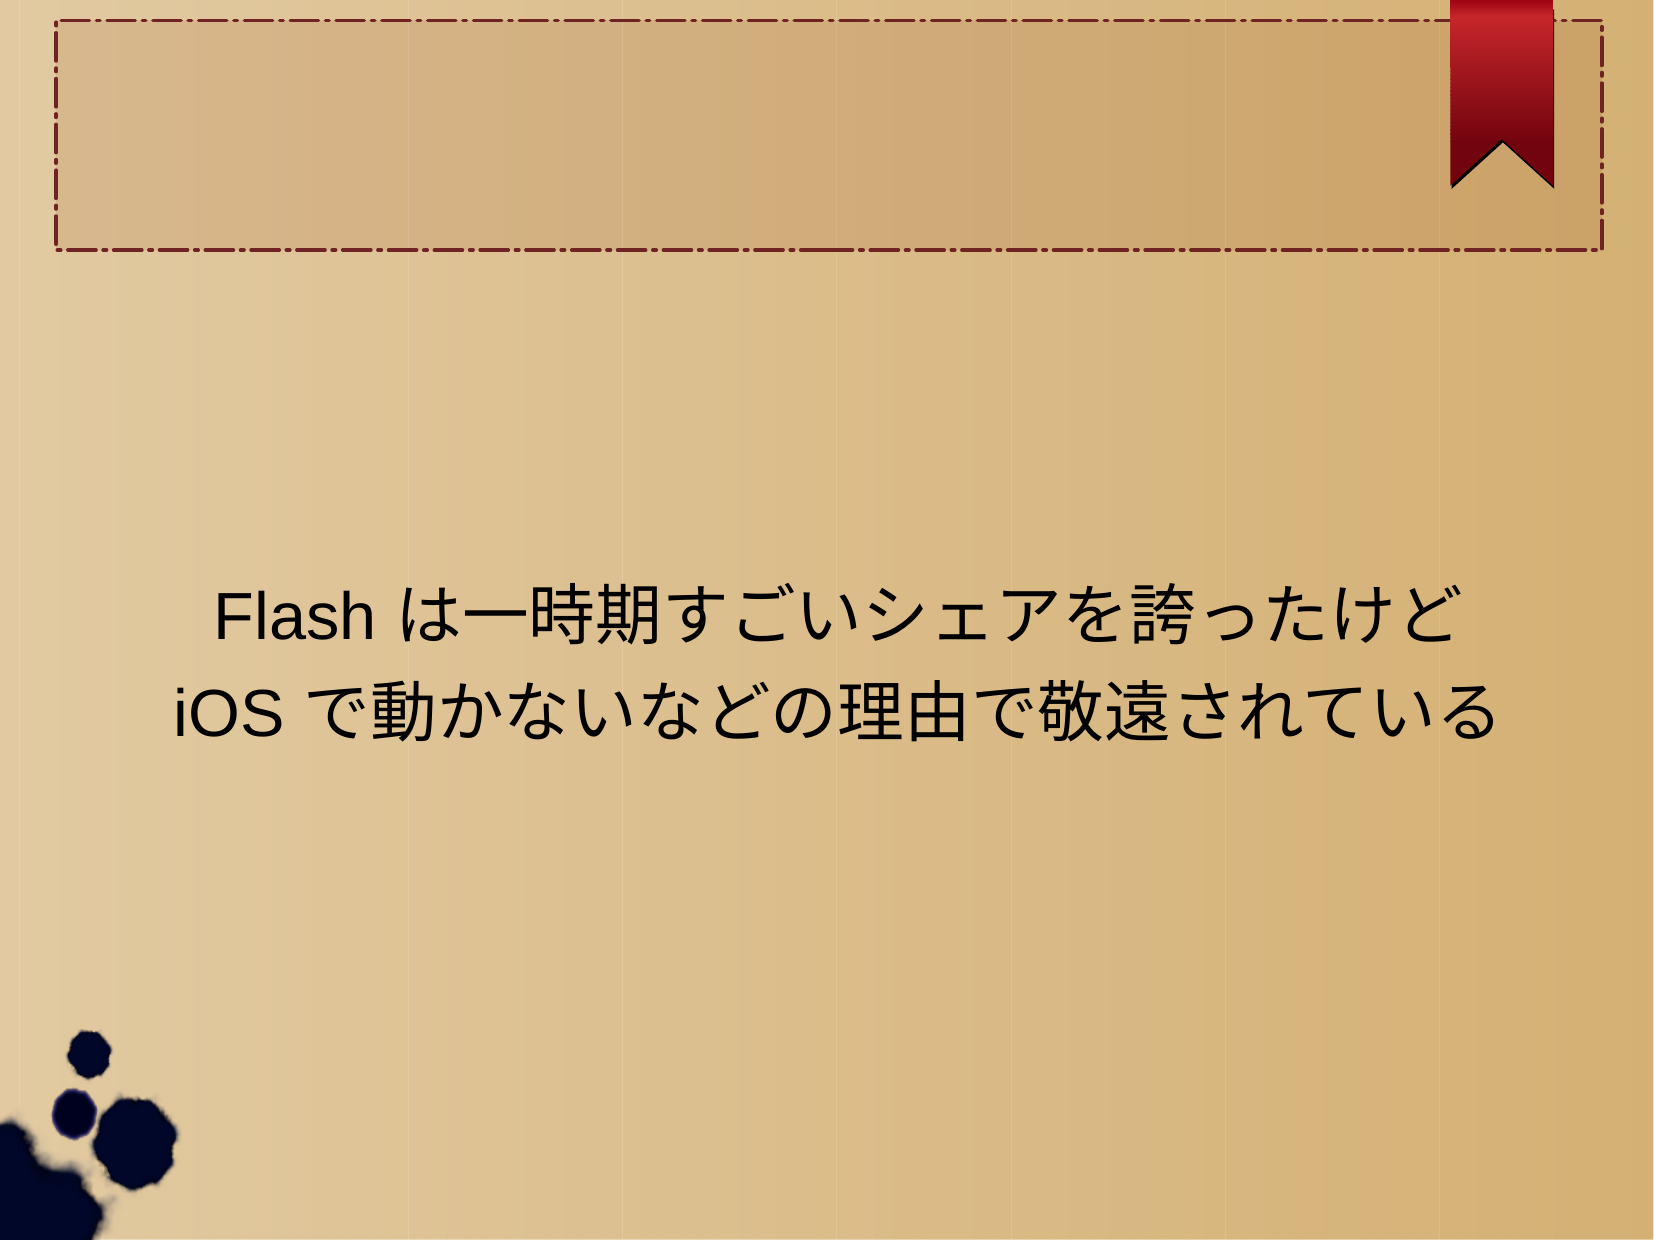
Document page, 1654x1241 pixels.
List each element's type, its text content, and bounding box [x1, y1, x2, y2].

subtitle Flash は一時期すごいシェアを誇ったけど iOS で動かないなどの理由で敬遠されている [82, 299, 1571, 1019]
